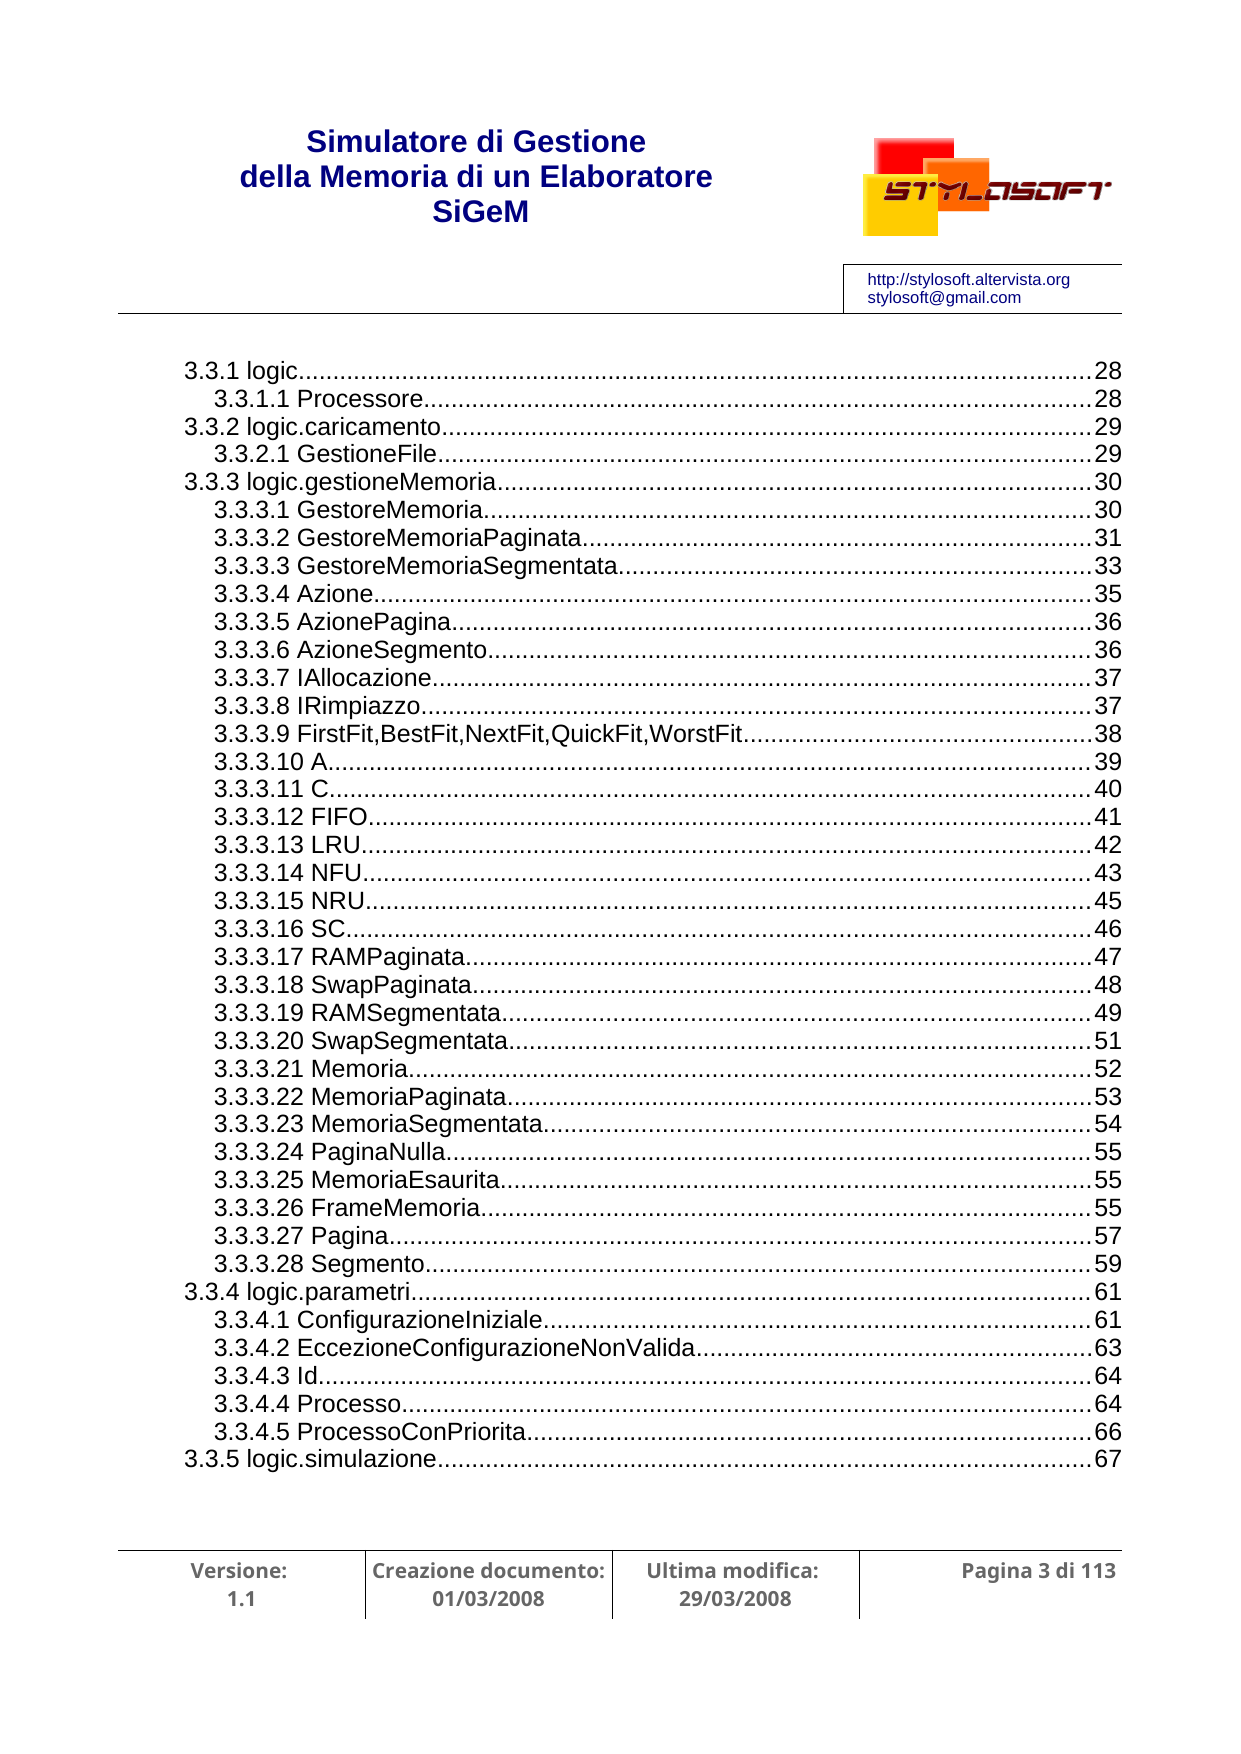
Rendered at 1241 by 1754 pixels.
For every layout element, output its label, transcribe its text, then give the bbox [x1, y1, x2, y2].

text 3.3.2 logic.caricamento 29 [177, 412, 1122, 440]
text 3.3.3.7 IAllocazione 37 [207, 664, 1122, 692]
text 3.3.3 logic.gestioneMemoria 30 [177, 468, 1122, 496]
text 3.3.3.15 NRU 45 [207, 887, 1122, 915]
text 3.3.4.2 EccezioneConfigurazioneNonValida 63 [207, 1334, 1122, 1362]
text 3.3.3.22 MemoriaPaginata 53 [207, 1082, 1122, 1110]
text 3.3.3.24 PaginaNulla 55 [207, 1138, 1122, 1166]
text 3.3.3.8 IRimpiazzo 37 [207, 692, 1122, 719]
text 3.3.3.9 FirstFit,BestFit,NextFit,QuickFit,WorstFit 38 [207, 719, 1122, 747]
text 3.3.3.20 SwapSegmentata 51 [207, 1027, 1122, 1054]
text 3.3.3.5 AzionePagina 36 [207, 608, 1122, 636]
text 3.3.3.18 SwapPaginata 48 [207, 971, 1122, 999]
text 3.3.2.1 GestioneFile 29 [207, 440, 1122, 468]
text 3.3.3.12 FIFO 41 [207, 803, 1122, 831]
text 3.3.1 logic 28 [177, 357, 1122, 384]
text 3.3.3.4 Azione 35 [207, 580, 1122, 608]
text 3.3.3.16 SC 46 [207, 915, 1122, 943]
text 3.3.4.3 Id 64 [207, 1362, 1122, 1389]
text 3.3.3.23 MemoriaSegmentata 54 [207, 1110, 1122, 1138]
picture [848, 123, 1117, 247]
text 3.3.5 logic.simulazione 67 [177, 1445, 1122, 1473]
text 3.3.3.27 Pagina 57 [207, 1222, 1122, 1250]
text 3.3.3.28 Segmento 59 [207, 1250, 1122, 1278]
text 3.3.3.11 C 40 [207, 775, 1122, 803]
text 3.3.3.6 AzioneSegmento 36 [207, 636, 1122, 664]
text 3.3.3.13 LRU 42 [207, 831, 1122, 859]
text 3.3.4 logic.parametri 61 [177, 1278, 1122, 1306]
text 3.3.1.1 Processore 28 [207, 384, 1122, 412]
text 3.3.4.1 ConfigurazioneIniziale 61 [207, 1306, 1122, 1334]
text 3.3.3.2 GestoreMemoriaPaginata 31 [207, 524, 1122, 552]
text 3.3.3.26 FrameMemoria 55 [207, 1194, 1122, 1222]
text 3.3.4.4 Processo 64 [207, 1389, 1122, 1417]
text 3.3.4.5 ProcessoConPriorita 66 [207, 1417, 1122, 1445]
text 3.3.3.3 GestoreMemoriaSegmentata 33 [207, 552, 1122, 580]
text 3.3.3.25 MemoriaEsaurita 55 [207, 1166, 1122, 1194]
text 3.3.3.10 A 39 [207, 747, 1122, 775]
text 3.3.3.14 NFU 43 [207, 859, 1122, 887]
text 3.3.3.21 Memoria 52 [207, 1054, 1122, 1082]
text 3.3.3.17 RAMPaginata 47 [207, 943, 1122, 971]
text 3.3.3.1 GestoreMemoria 30 [207, 496, 1122, 524]
text 3.3.3.19 RAMSegmentata 49 [207, 999, 1122, 1027]
